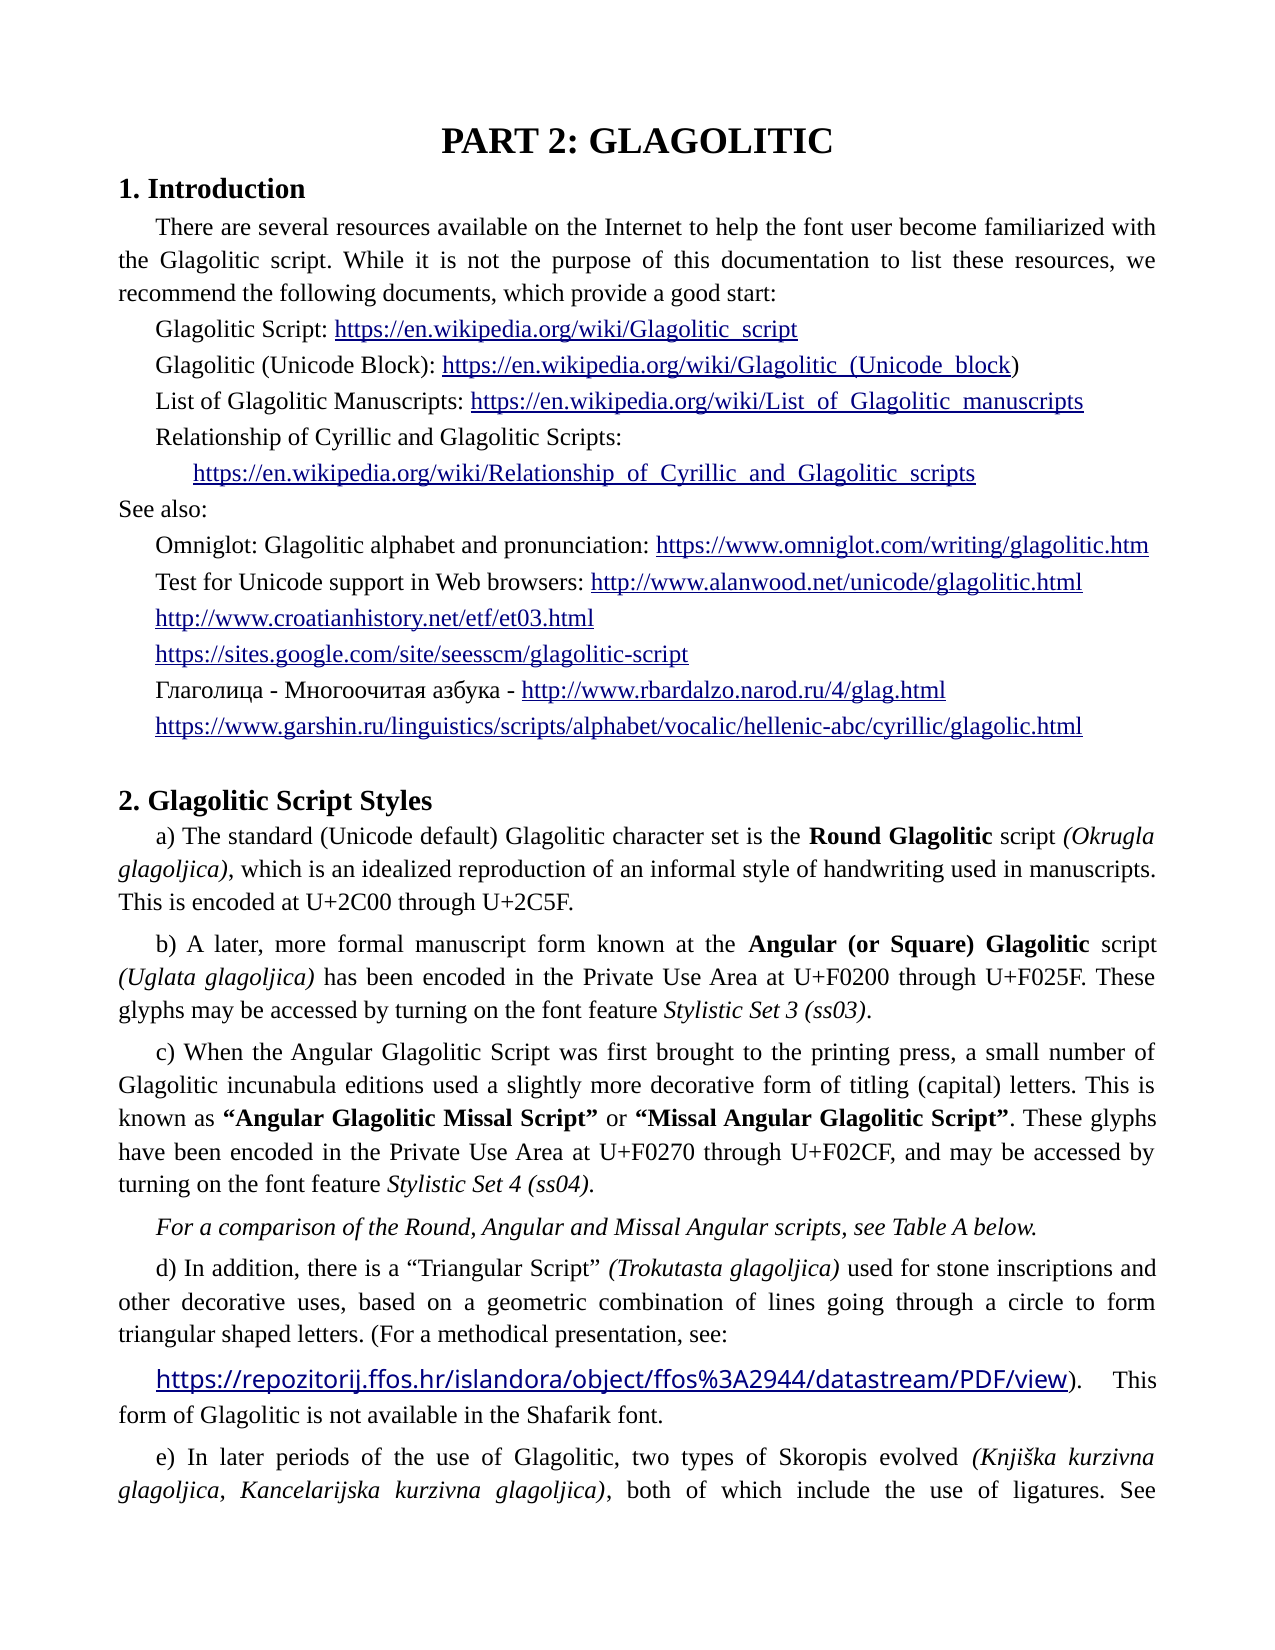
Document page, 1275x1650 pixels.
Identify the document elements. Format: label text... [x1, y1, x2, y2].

text See also: [118, 494, 1157, 523]
text List of Glagolitic Manuscripts: https://en.wikipedia.org/wiki/List_of_Glagolitic_manuscripts [118, 386, 1157, 415]
text Relationship of Cyrillic and Glagolitic Scripts: [118, 422, 1157, 451]
text Test for Unicode support in Web browsers: http://www.alanwood.net/unicode/glagolitic.html [118, 567, 1157, 595]
text a) The standard (Unicode default) Glagolitic character set is the Round Glagolitic script (Okrugla glagoljica), which is an idealized reproduction of an informal style of handwriting used in manuscripts. This is encoded at U+2C00 through U+2C5F. [118, 821, 1157, 916]
text 1. Introduction [118, 171, 1157, 204]
text Глаголица - Многоочитая азбука - http://www.rbardalzo.narod.ru/4/glag.html [118, 675, 1157, 703]
text There are several resources available on the Internet to help the font user become familiarized with the Glagolitic script. While it is not the purpose of this documentation to list these resources, we recommend the following documents, which provide a good start: [118, 212, 1157, 307]
text Glagolitic (Unicode Block): https://en.wikipedia.org/wiki/Glagolitic_(Unicode_block) [118, 350, 1157, 379]
text For a comparison of the Round, Angular and Missal Angular scripts, see Table A below. [118, 1212, 1157, 1240]
text https://repozitorij.ffos.hr/islandora/object/ffos%3A2944/datastream/PDF/view). This form of Glagolitic is not available in the Shafarik font. [118, 1362, 1157, 1429]
text d) In addition, there is a “Triangular Script” (Trokutasta glagoljica) used for stone inscriptions and other decorative uses, based on a geometric combination of lines going through a circle to form triangular shaped letters. (For a methodical presentation, see: [118, 1253, 1157, 1348]
text 2. Glagolitic Script Styles [118, 783, 1157, 816]
text c) When the Angular Glagolitic Script was first brought to the printing press, a small number of Glagolitic incunabula editions used a slightly more decorative form of titling (capital) letters. This is known as “Angular Glagolitic Missal Script” or “Missal Angular Glagolitic Script”. These glyphs have been encoded in the Private Use Area at U+F0270 through U+F02CF, and may be accessed by turning on the font feature Stylistic Set 4 (ss04). [118, 1037, 1157, 1198]
text PART 2: GLAGOLITIC [118, 118, 1157, 161]
text e) In later periods of the use of Glagolitic, two types of Skoropis evolved (Knjiška kurzivna glagoljica, Kancelarijska kurzivna glagoljica), both of which include the use of ligatures. See [118, 1442, 1157, 1504]
text https://www.garshin.ru/linguistics/scripts/alphabet/vocalic/hellenic-abc/cyrillic/glagolic.html [118, 711, 1157, 739]
text Omniglot: Glagolitic alphabet and pronunciation: https://www.omniglot.com/writing/glagolitic.htm [118, 531, 1157, 559]
text https://sites.google.com/site/seesscm/glagolitic-script [118, 639, 1157, 667]
text https://en.wikipedia.org/wiki/Relationship_of_Cyrillic_and_Glagolitic_scripts [118, 458, 1157, 487]
text Glagolitic Script: https://en.wikipedia.org/wiki/Glagolitic_script [118, 314, 1157, 343]
text http://www.croatianhistory.net/etf/et03.html [118, 603, 1157, 631]
text b) A later, more formal manuscript form known at the Angular (or Square) Glagolitic script (Uglata glagoljica) has been encoded in the Private Use Area at U+F0200 through U+F025F. These glyphs may be accessed by turning on the font feature Stylistic Set 3 (ss03). [118, 929, 1157, 1024]
